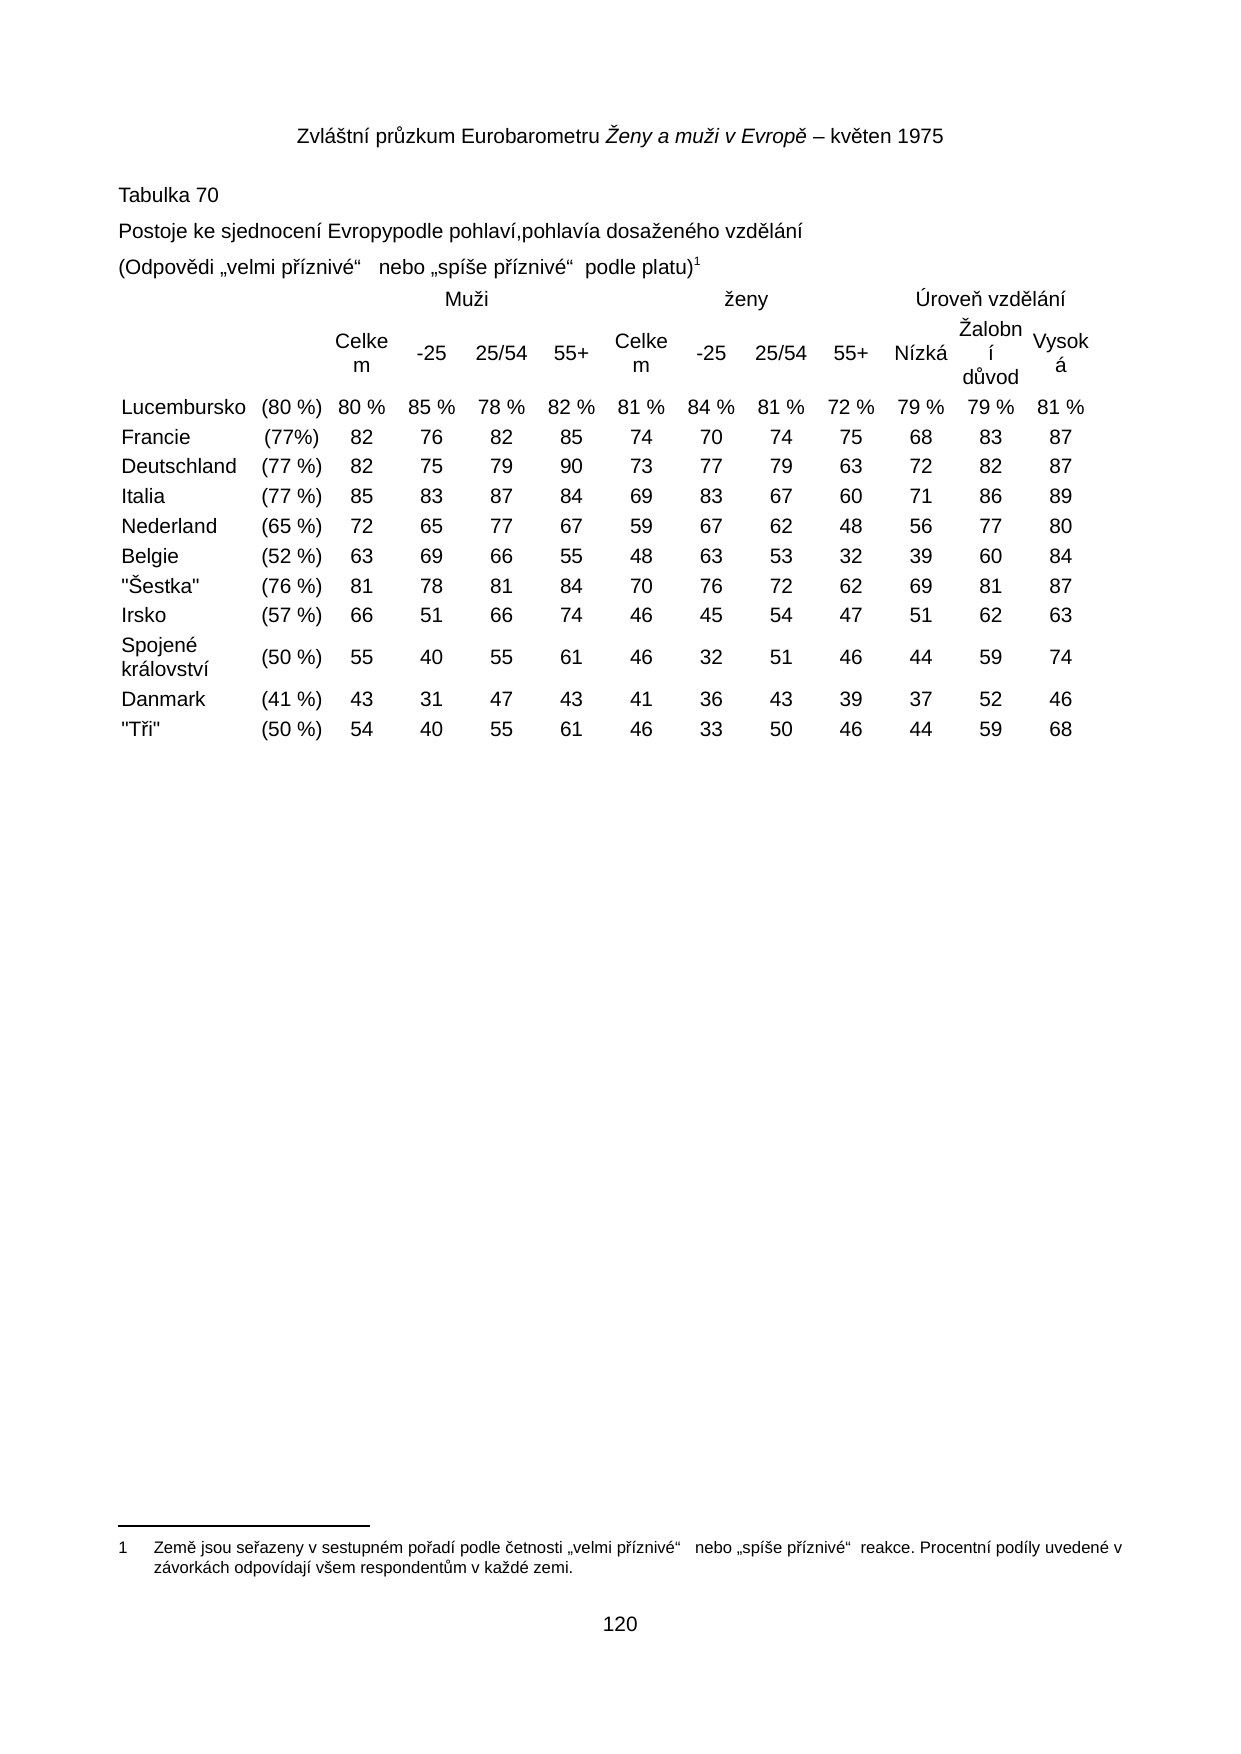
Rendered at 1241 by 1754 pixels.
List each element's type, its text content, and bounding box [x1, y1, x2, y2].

table_cell (77 %) [257, 451, 327, 481]
text (Odpovědi „velmi příznivé“ nebo „spíše příznivé“ podle platu) [118, 254, 1122, 278]
table_cell 59 [606, 511, 676, 541]
table_cell 82 [956, 451, 1026, 481]
table_cell 89 [1026, 481, 1096, 511]
table_cell (41 %) [257, 684, 327, 714]
table_cell 80 [1026, 511, 1096, 541]
table_cell 72 [327, 511, 397, 541]
table_cell 69 [606, 481, 676, 511]
table_cell 32 [816, 541, 886, 571]
table_cell Žalobní důvod [956, 314, 1026, 392]
table_cell 77 [956, 511, 1026, 541]
table_cell 81 [466, 571, 536, 600]
table_cell 54 [746, 600, 816, 630]
table_cell 79 % [886, 392, 956, 422]
table_cell 32 [676, 630, 746, 684]
table_cell 72 [746, 571, 816, 600]
table_cell 85 % [397, 392, 466, 422]
table_cell 65 [397, 511, 466, 541]
table_cell (80 %) [257, 392, 327, 422]
table_cell 81 % [1026, 392, 1096, 422]
table_cell 80 % [327, 392, 397, 422]
table_cell 63 [327, 541, 397, 571]
table_header [257, 284, 327, 314]
table_cell 81 [327, 571, 397, 600]
table_cell [257, 314, 327, 392]
table_cell (57 %) [257, 600, 327, 630]
table_cell 55+ [536, 314, 606, 392]
table_header Muži [327, 284, 606, 314]
table_cell 50 [746, 714, 816, 743]
table_cell 74 [746, 422, 816, 451]
table_cell 43 [746, 684, 816, 714]
table_cell 75 [397, 451, 466, 481]
table_cell 63 [1026, 600, 1096, 630]
table_cell 70 [676, 422, 746, 451]
table_cell 81 [956, 571, 1026, 600]
table_cell 82 [327, 451, 397, 481]
table_cell 60 [956, 541, 1026, 571]
table_cell 73 [606, 451, 676, 481]
table_cell 55+ [816, 314, 886, 392]
table_cell 33 [676, 714, 746, 743]
table_cell 36 [676, 684, 746, 714]
table_cell 69 [886, 571, 956, 600]
table_cell Italia [118, 481, 257, 511]
table_cell 37 [886, 684, 956, 714]
table_cell (50 %) [257, 714, 327, 743]
table_cell Vysoká [1026, 314, 1096, 392]
table_cell Irsko [118, 600, 257, 630]
table_cell 79 [466, 451, 536, 481]
table_header ženy [606, 284, 886, 314]
table_cell 46 [606, 630, 676, 684]
table_cell 47 [816, 600, 886, 630]
table_cell 59 [956, 630, 1026, 684]
text Země jsou seřazeny v sestupném pořadí podle četnosti „velmi příznivé“ nebo „spíše příznivé“ reakce. Procentní podíly uvedené v závorkách odpovídají všem respondentům v každé zemi. [118, 1538, 1122, 1577]
table_cell 51 [886, 600, 956, 630]
table_cell 55 [536, 541, 606, 571]
table_cell Celkem [606, 314, 676, 392]
table_header [118, 284, 257, 314]
table_cell 43 [327, 684, 397, 714]
table_cell 81 % [606, 392, 676, 422]
table_cell 84 [536, 571, 606, 600]
table_cell 67 [746, 481, 816, 511]
table_header Úroveň vzdělání [886, 284, 1096, 314]
table_cell 40 [397, 630, 466, 684]
table_cell 82 % [536, 392, 606, 422]
table_cell 77 [466, 511, 536, 541]
table_cell 45 [676, 600, 746, 630]
table_cell (77%) [257, 422, 327, 451]
table_cell [118, 314, 257, 392]
table_cell 85 [327, 481, 397, 511]
table_cell 55 [327, 630, 397, 684]
table_cell 87 [1026, 451, 1096, 481]
table_cell 39 [816, 684, 886, 714]
table_cell Celkem [327, 314, 397, 392]
table_cell 83 [956, 422, 1026, 451]
text Postoje ke sjednocení Evropypodle pohlaví,pohlavía dosaženého vzdělání [118, 219, 1122, 243]
table_cell 84 [1026, 541, 1096, 571]
table_cell (77 %) [257, 481, 327, 511]
table_cell -25 [397, 314, 466, 392]
table_cell 55 [466, 630, 536, 684]
table_cell 79 % [956, 392, 1026, 422]
table_cell 48 [816, 511, 886, 541]
table_cell 54 [327, 714, 397, 743]
table_cell 81 % [746, 392, 816, 422]
table_cell 62 [816, 571, 886, 600]
table_cell 62 [956, 600, 1026, 630]
table_cell 82 [466, 422, 536, 451]
table_cell 74 [606, 422, 676, 451]
table_cell (76 %) [257, 571, 327, 600]
table_cell "Šestka" [118, 571, 257, 600]
table_cell 87 [1026, 571, 1096, 600]
table_cell 53 [746, 541, 816, 571]
table_cell 74 [536, 600, 606, 630]
table_cell 78 % [466, 392, 536, 422]
table_cell 41 [606, 684, 676, 714]
table_cell 47 [466, 684, 536, 714]
table_cell Nederland [118, 511, 257, 541]
table_cell 78 [397, 571, 466, 600]
table_cell Francie [118, 422, 257, 451]
table_cell 77 [676, 451, 746, 481]
table_cell 46 [606, 600, 676, 630]
table_cell 75 [816, 422, 886, 451]
table_cell 61 [536, 630, 606, 684]
table_cell 63 [676, 541, 746, 571]
table_cell 48 [606, 541, 676, 571]
table_cell Spojené království [118, 630, 257, 684]
table_cell 31 [397, 684, 466, 714]
table_cell 43 [536, 684, 606, 714]
table_cell 76 [676, 571, 746, 600]
table_cell 68 [886, 422, 956, 451]
table_cell 62 [746, 511, 816, 541]
table_cell 66 [466, 600, 536, 630]
table_cell 70 [606, 571, 676, 600]
table_cell 86 [956, 481, 1026, 511]
table_cell 46 [816, 714, 886, 743]
table_cell 66 [327, 600, 397, 630]
table_cell 74 [1026, 630, 1096, 684]
table_cell 68 [1026, 714, 1096, 743]
table_cell 85 [536, 422, 606, 451]
table_cell 83 [397, 481, 466, 511]
table_cell 55 [466, 714, 536, 743]
table_cell 25/54 [466, 314, 536, 392]
table_cell 87 [466, 481, 536, 511]
table_cell 71 [886, 481, 956, 511]
table_cell Lucembursko [118, 392, 257, 422]
table_cell 72 [886, 451, 956, 481]
table_cell 79 [746, 451, 816, 481]
table_cell 61 [536, 714, 606, 743]
table_cell 60 [816, 481, 886, 511]
table_cell Belgie [118, 541, 257, 571]
table_cell 46 [606, 714, 676, 743]
table_cell 67 [536, 511, 606, 541]
table_cell (52 %) [257, 541, 327, 571]
table_cell 76 [397, 422, 466, 451]
table_cell 40 [397, 714, 466, 743]
table_cell Deutschland [118, 451, 257, 481]
table_cell 69 [397, 541, 466, 571]
text Tabulka 70 [118, 183, 1122, 207]
table_cell Nízká [886, 314, 956, 392]
table_cell Danmark [118, 684, 257, 714]
table_cell 46 [816, 630, 886, 684]
table_cell "Tři" [118, 714, 257, 743]
table_cell 44 [886, 714, 956, 743]
table_cell 25/54 [746, 314, 816, 392]
table_cell (65 %) [257, 511, 327, 541]
table_cell 66 [466, 541, 536, 571]
table_cell 72 % [816, 392, 886, 422]
table_cell 87 [1026, 422, 1096, 451]
table_cell 59 [956, 714, 1026, 743]
table_cell 63 [816, 451, 886, 481]
table_cell 51 [397, 600, 466, 630]
table_cell (50 %) [257, 630, 327, 684]
table_cell 67 [676, 511, 746, 541]
table_cell 56 [886, 511, 956, 541]
table_cell 82 [327, 422, 397, 451]
table_cell 39 [886, 541, 956, 571]
table_cell 44 [886, 630, 956, 684]
table_cell 84 [536, 481, 606, 511]
table_cell 84 % [676, 392, 746, 422]
table_cell 83 [676, 481, 746, 511]
table_cell 51 [746, 630, 816, 684]
table_cell 46 [1026, 684, 1096, 714]
table_cell 52 [956, 684, 1026, 714]
table_cell 90 [536, 451, 606, 481]
table_cell -25 [676, 314, 746, 392]
